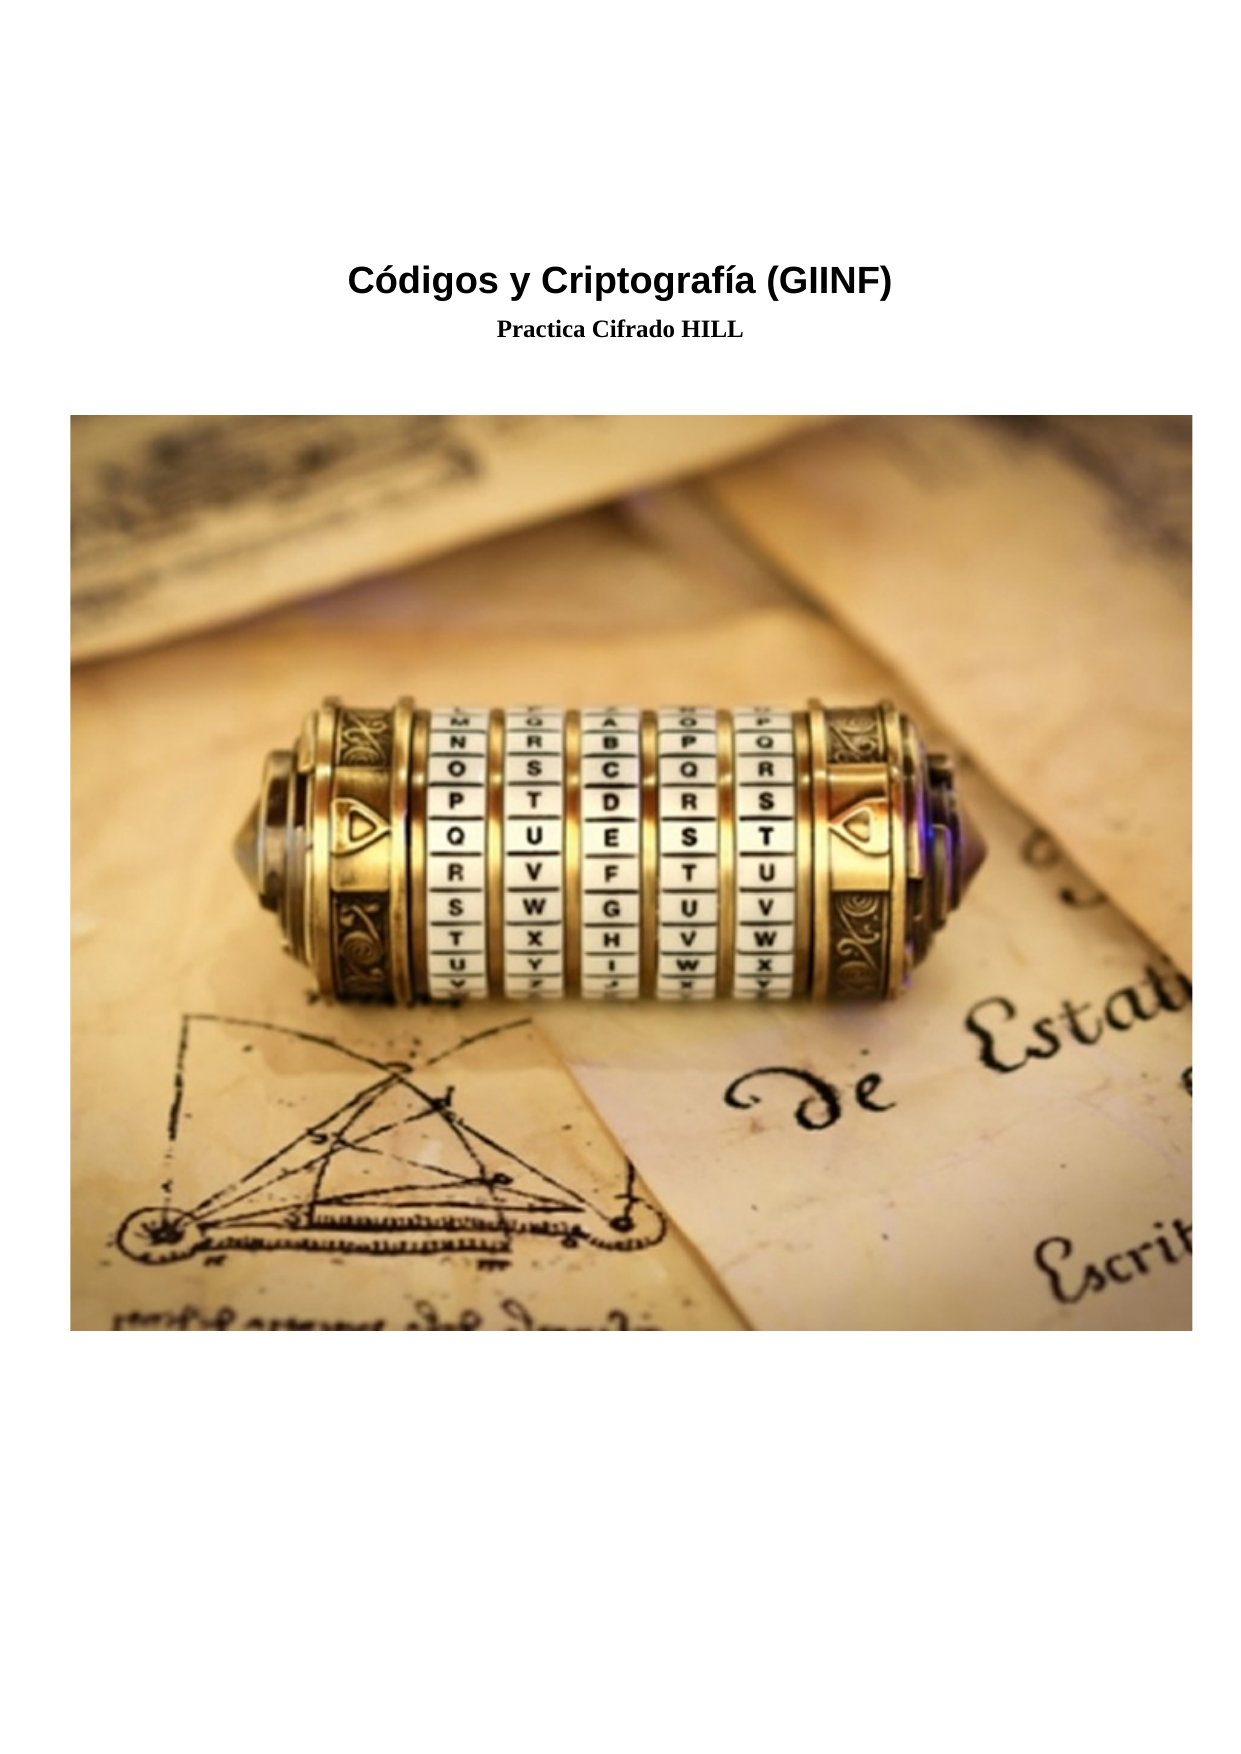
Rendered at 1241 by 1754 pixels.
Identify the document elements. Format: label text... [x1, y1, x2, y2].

text Practica Cifrado HILL [118, 314, 1122, 343]
picture [70, 415, 1193, 1331]
subtitle Códigos y Criptografía (GIINF) [118, 258, 1122, 302]
